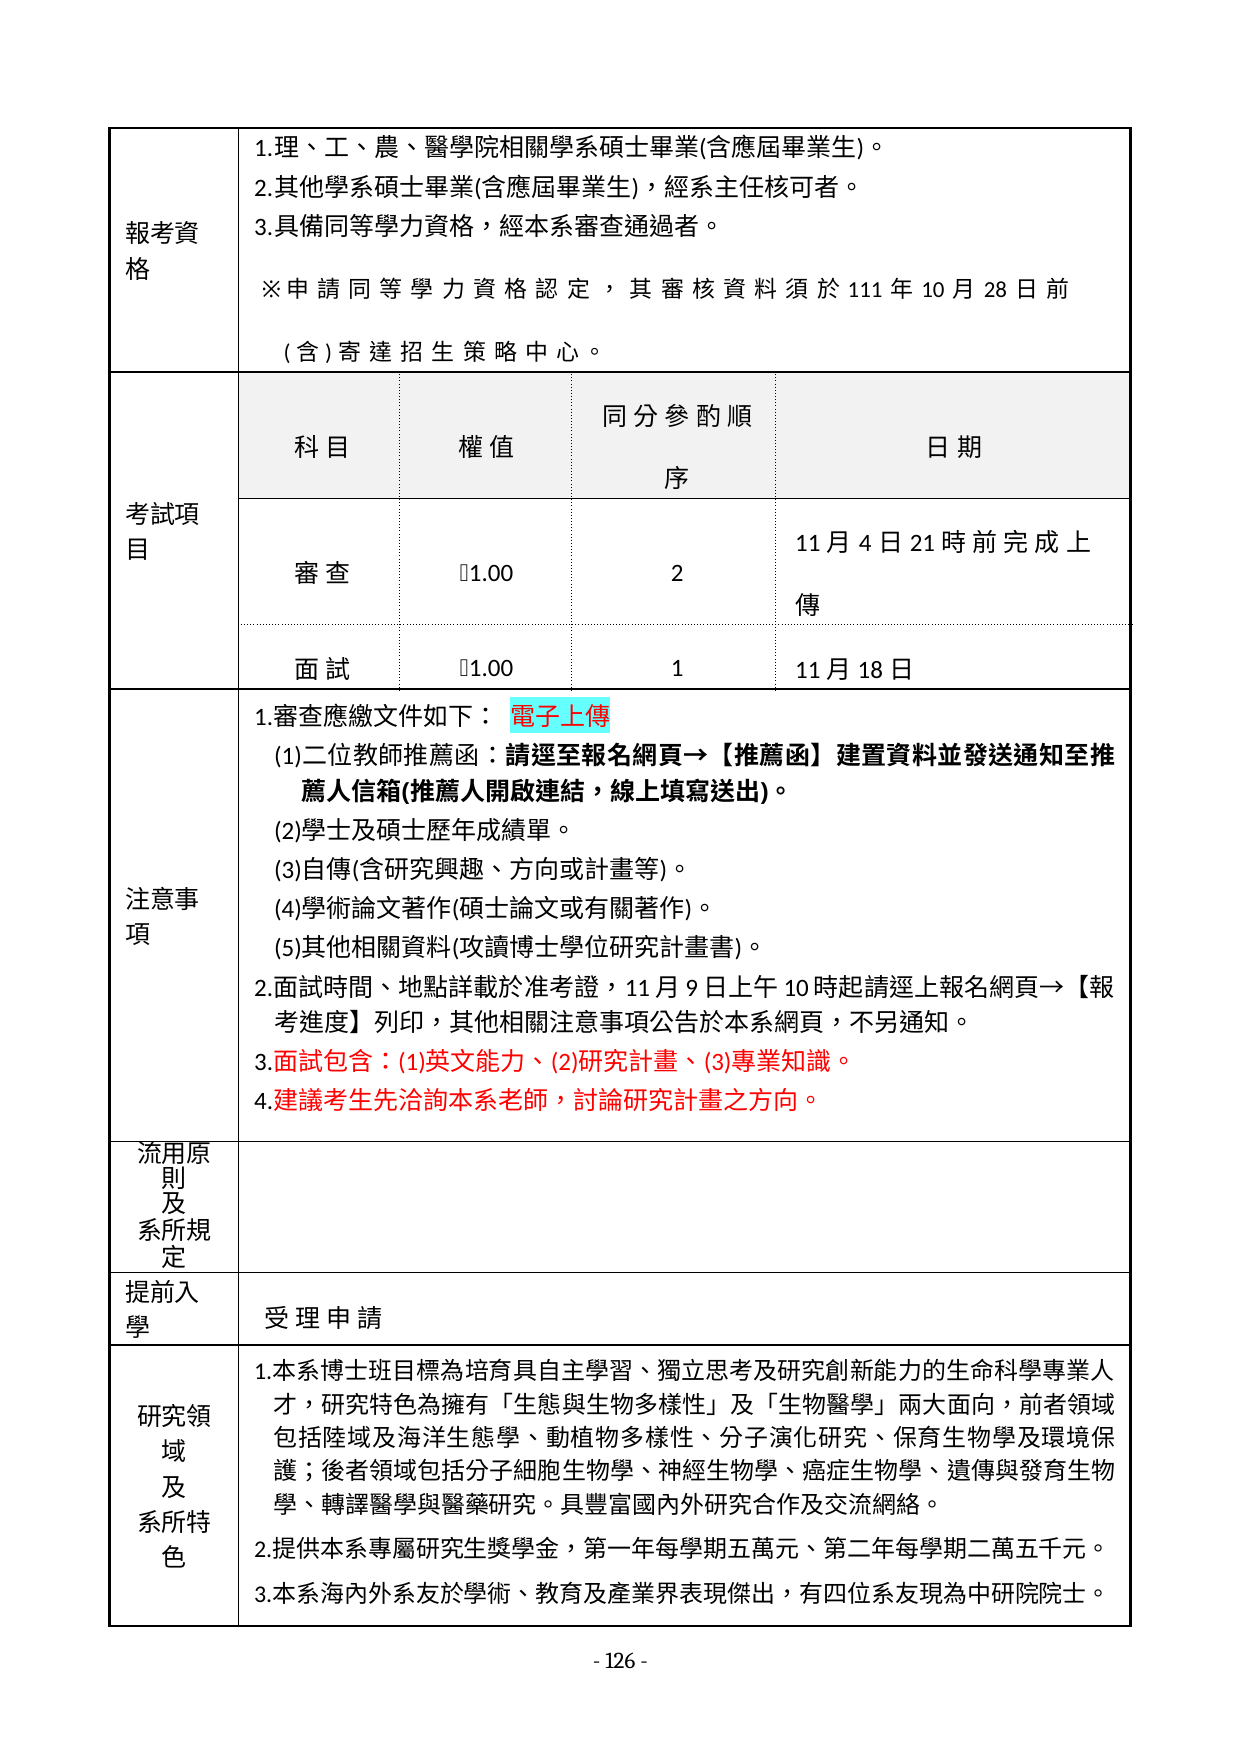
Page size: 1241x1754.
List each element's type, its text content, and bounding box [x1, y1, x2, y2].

table_cell 1. 理、工、農、醫學院相關學系碩士畢業(含應屆畢業生)。 2. 其他學系碩士畢業(含應屆畢業生)，經系主任核可者。 3. 具備同等學力資格，經本系審查通過者。 ※申請同等學力資格認定，其審核資料須於111年10月28日前(含)寄達招生策略中心。 [239, 129, 1129, 371]
table_cell 面試 [239, 624, 399, 688]
table_cell 11月4日21時前完成上傳 [775, 499, 1129, 624]
table_cell 科目 [239, 373, 399, 498]
table_cell 研究領域 及 系所特色 [111, 1346, 238, 1625]
table_cell 1.00 [399, 499, 571, 624]
table_cell 1.本系博士班目標為培育具自主學習、獨立思考及研究創新能力的生命科學專業人才，研究特色為擁有「生態與生物多樣性」及「生物醫學」兩大面向，前者領域包括陸域及海洋生態學、動植物多樣性、分子演化研究、保育生物學及環境保護；後者領域包括分子細胞生物學、神經生物學、癌症生物學、遺傳與發育生物學、轉譯醫學與醫藥研究。具豐富國內外研究合作及交流網絡。 2.提供本系專屬研究生獎學金，第一年每學期五萬元、第二年每學期二萬五千元。 3.本系海內外系友於學術、教育及產業界表現傑出，有四位系友現為中研院院士。 [239, 1346, 1129, 1625]
table_cell 提前入學 [111, 1273, 238, 1344]
table_cell 注意事項 [111, 690, 238, 1141]
table_cell 考試項目 [111, 373, 238, 688]
table_cell [239, 1142, 1129, 1272]
table_cell 11月18日 [775, 624, 1129, 688]
table_cell 權值 [399, 373, 571, 498]
table_cell 受理申請 [239, 1273, 1129, 1344]
table_cell 1.審查應繳文件如下： 電子上傳 (1)二位教師推薦函：請逕至報名網頁→【推薦函】建置資料並發送通知至推薦人信箱(推薦人開啟連結，線上填寫送出)。 (2)學士及碩士歷年成績單。 (3)自傳(含研究興趣、方向或計畫等)。 (4)學術論文著作(碩士論文或有關著作)。 (5)其他相關資料(攻讀博士學位研究計畫書)。 2.面試時間、地點詳載於准考證，11月9日上午10時起請逕上報名網頁→【報考進度】列印，其他相關注意事項公告於本系網頁，不另通知。 3.面試包含：(1)英文能力、(2)研究計畫、(3)專業知識。 4.建議考生先洽詢本系老師，討論研究計畫之方向。 [239, 690, 1129, 1141]
table_cell 流用原則 及 系所規定 [111, 1142, 238, 1272]
table_cell 審查 [239, 499, 399, 624]
table_cell 同分參酌順序 [571, 373, 775, 498]
table_cell 報考資格 [111, 129, 238, 371]
table_cell 1.00 [399, 624, 571, 688]
table_cell 1 [571, 624, 775, 688]
table_cell 2 [571, 499, 775, 624]
table_cell 日期 [775, 373, 1129, 498]
